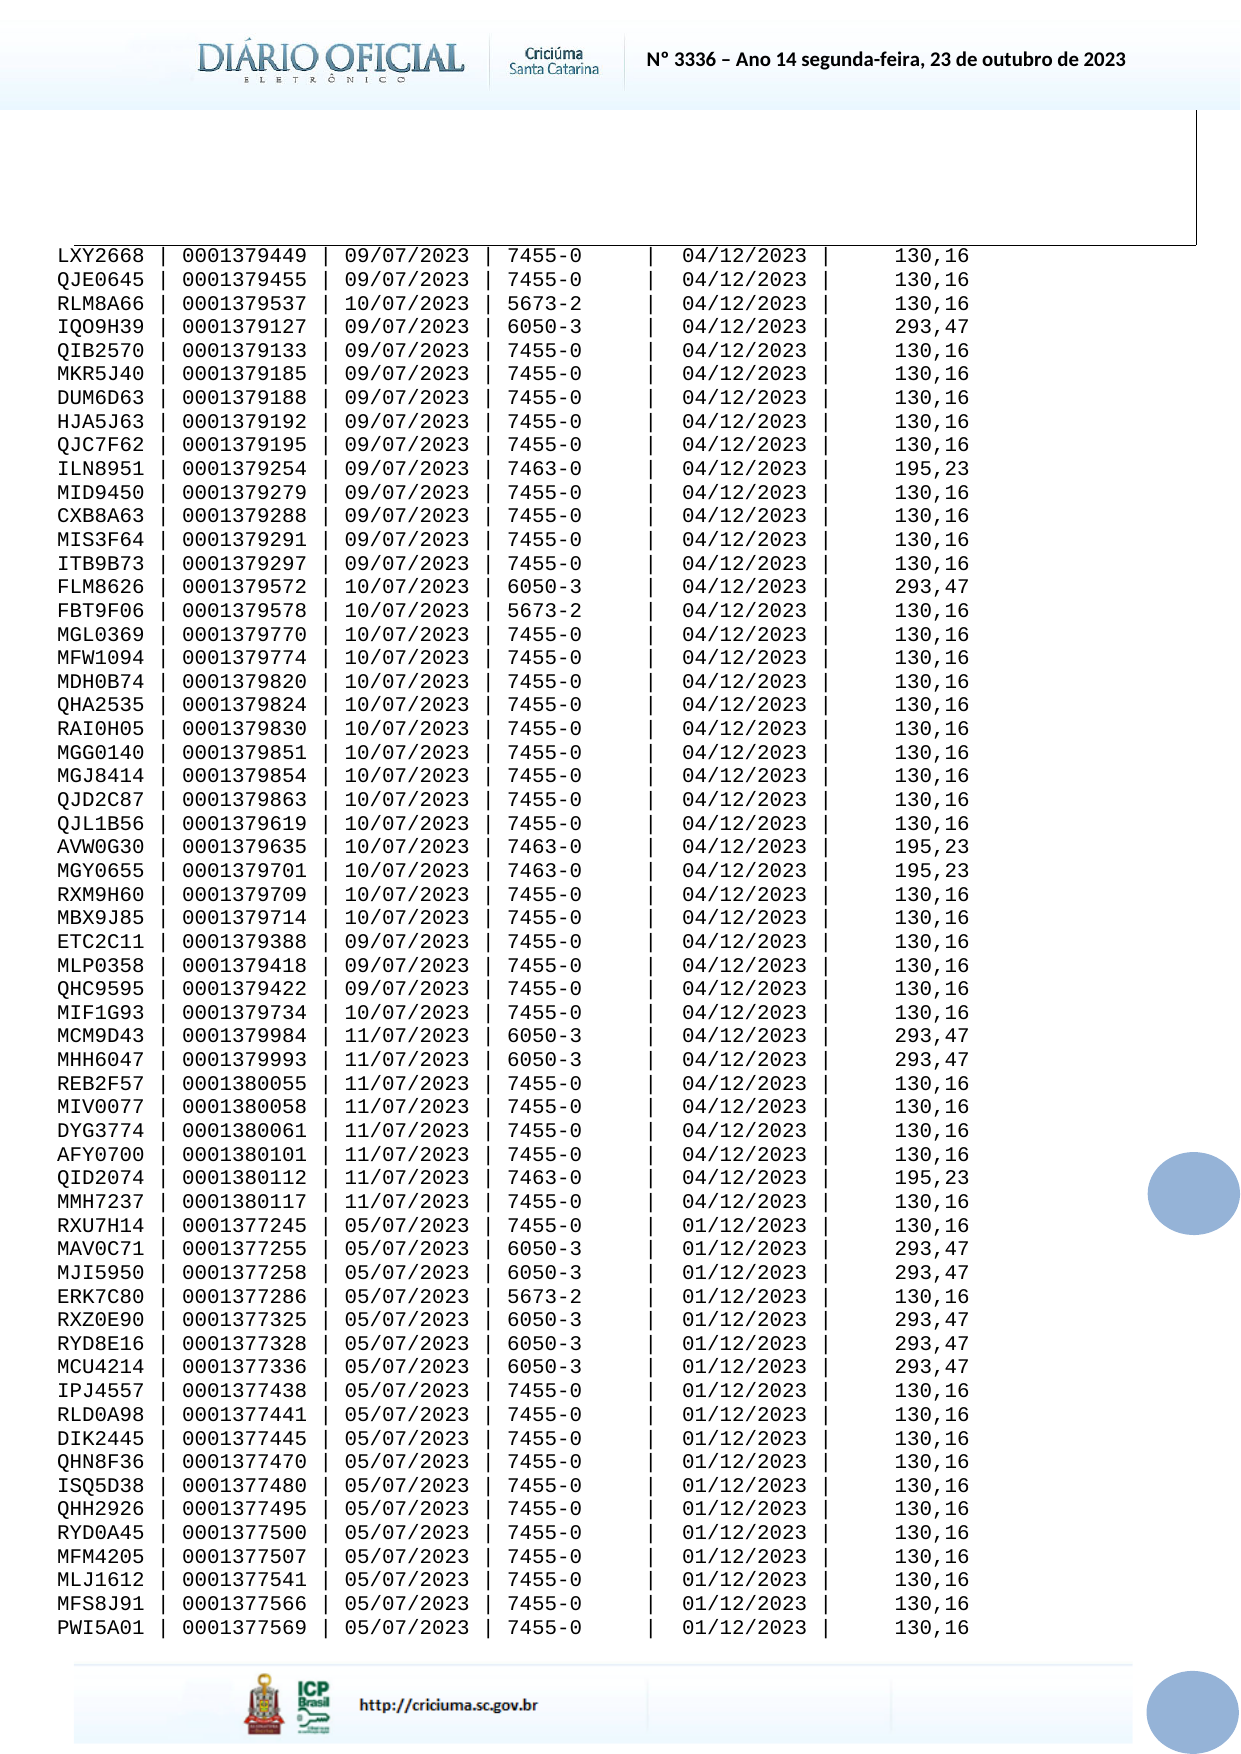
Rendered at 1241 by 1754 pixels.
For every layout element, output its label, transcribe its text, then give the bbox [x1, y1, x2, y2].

text QJL1B56 | 0001379619 | 10/07/2023 | 7455-0 | 04/12/2023 | 130,16 [44, 813, 1196, 836]
text ITB9B73 | 0001379297 | 09/07/2023 | 7455-0 | 04/12/2023 | 130,16 [44, 553, 1196, 576]
text QHH2926 | 0001377495 | 05/07/2023 | 7455-0 | 01/12/2023 | 130,16 [44, 1498, 1196, 1522]
text QJE0645 | 0001379455 | 09/07/2023 | 7455-0 | 04/12/2023 | 130,16 [44, 269, 1196, 292]
text RXU7H14 | 0001377245 | 05/07/2023 | 7455-0 | 01/12/2023 | 130,16 [44, 1215, 1196, 1238]
text FBT9F06 | 0001379578 | 10/07/2023 | 5673-2 | 04/12/2023 | 130,16 [44, 600, 1196, 623]
text AFY0700 | 0001380101 | 11/07/2023 | 7455-0 | 04/12/2023 | 130,16 [44, 1144, 1196, 1167]
text RAI0H05 | 0001379830 | 10/07/2023 | 7455-0 | 04/12/2023 | 130,16 [44, 718, 1196, 742]
text MAV0C71 | 0001377255 | 05/07/2023 | 6050-3 | 01/12/2023 | 293,47 [44, 1238, 1196, 1262]
text RYD8E16 | 0001377328 | 05/07/2023 | 6050-3 | 01/12/2023 | 293,47 [44, 1333, 1196, 1357]
text IPJ4557 | 0001377438 | 05/07/2023 | 7455-0 | 01/12/2023 | 130,16 [44, 1380, 1196, 1404]
text QHC9595 | 0001379422 | 09/07/2023 | 7455-0 | 04/12/2023 | 130,16 [44, 978, 1196, 1002]
text PWI5A01 | 0001377569 | 05/07/2023 | 7455-0 | 01/12/2023 | 130,16 [44, 1617, 1196, 1640]
text MIV0077 | 0001380058 | 11/07/2023 | 7455-0 | 04/12/2023 | 130,16 [44, 1096, 1196, 1120]
text RXM9H60 | 0001379709 | 10/07/2023 | 7455-0 | 04/12/2023 | 130,16 [44, 884, 1196, 907]
text RLM8A66 | 0001379537 | 10/07/2023 | 5673-2 | 04/12/2023 | 130,16 [44, 292, 1196, 316]
text ISQ5D38 | 0001377480 | 05/07/2023 | 7455-0 | 01/12/2023 | 130,16 [44, 1475, 1196, 1498]
text MHH6047 | 0001379993 | 11/07/2023 | 6050-3 | 04/12/2023 | 293,47 [44, 1049, 1196, 1073]
text MGG0140 | 0001379851 | 10/07/2023 | 7455-0 | 04/12/2023 | 130,16 [44, 742, 1196, 765]
text LXY2668 | 0001379449 | 09/07/2023 | 7455-0 | 04/12/2023 | 130,16 [44, 245, 1196, 269]
text DIK2445 | 0001377445 | 05/07/2023 | 7455-0 | 01/12/2023 | 130,16 [44, 1427, 1196, 1451]
text MGJ8414 | 0001379854 | 10/07/2023 | 7455-0 | 04/12/2023 | 130,16 [44, 765, 1196, 789]
text MFM4205 | 0001377507 | 05/07/2023 | 7455-0 | 01/12/2023 | 130,16 [44, 1546, 1196, 1569]
text MLJ1612 | 0001377541 | 05/07/2023 | 7455-0 | 01/12/2023 | 130,16 [44, 1569, 1196, 1593]
text QID2074 | 0001380112 | 11/07/2023 | 7463-0 | 04/12/2023 | 195,23 [44, 1167, 1157, 1191]
text MID9450 | 0001379279 | 09/07/2023 | 7455-0 | 04/12/2023 | 130,16 [44, 482, 1196, 505]
text ILN8951 | 0001379254 | 09/07/2023 | 7463-0 | 04/12/2023 | 195,23 [44, 458, 1196, 482]
text ETC2C11 | 0001379388 | 09/07/2023 | 7455-0 | 04/12/2023 | 130,16 [44, 931, 1196, 954]
text QHN8F36 | 0001377470 | 05/07/2023 | 7455-0 | 01/12/2023 | 130,16 [44, 1451, 1196, 1475]
text MGY0655 | 0001379701 | 10/07/2023 | 7463-0 | 04/12/2023 | 195,23 [44, 860, 1196, 884]
text MKR5J40 | 0001379185 | 09/07/2023 | 7455-0 | 04/12/2023 | 130,16 [44, 363, 1196, 387]
text DYG3774 | 0001380061 | 11/07/2023 | 7455-0 | 04/12/2023 | 130,16 [44, 1120, 1196, 1144]
text MGL0369 | 0001379770 | 10/07/2023 | 7455-0 | 04/12/2023 | 130,16 [44, 623, 1196, 647]
text AVW0G30 | 0001379635 | 10/07/2023 | 7463-0 | 04/12/2023 | 195,23 [44, 836, 1196, 860]
text REB2F57 | 0001380055 | 11/07/2023 | 7455-0 | 04/12/2023 | 130,16 [44, 1073, 1196, 1096]
text HJA5J63 | 0001379192 | 09/07/2023 | 7455-0 | 04/12/2023 | 130,16 [44, 411, 1196, 434]
text QJD2C87 | 0001379863 | 10/07/2023 | 7455-0 | 04/12/2023 | 130,16 [44, 789, 1196, 813]
text MIF1G93 | 0001379734 | 10/07/2023 | 7455-0 | 04/12/2023 | 130,16 [44, 1002, 1196, 1026]
text RYD0A45 | 0001377500 | 05/07/2023 | 7455-0 | 01/12/2023 | 130,16 [44, 1522, 1196, 1546]
text MLP0358 | 0001379418 | 09/07/2023 | 7455-0 | 04/12/2023 | 130,16 [44, 954, 1196, 978]
text MFS8J91 | 0001377566 | 05/07/2023 | 7455-0 | 01/12/2023 | 130,16 [44, 1593, 1196, 1617]
text MDH0B74 | 0001379820 | 10/07/2023 | 7455-0 | 04/12/2023 | 130,16 [44, 671, 1196, 694]
text MBX9J85 | 0001379714 | 10/07/2023 | 7455-0 | 04/12/2023 | 130,16 [44, 907, 1196, 931]
text QJC7F62 | 0001379195 | 09/07/2023 | 7455-0 | 04/12/2023 | 130,16 [44, 434, 1196, 458]
text RLD0A98 | 0001377441 | 05/07/2023 | 7455-0 | 01/12/2023 | 130,16 [44, 1404, 1196, 1427]
text DUM6D63 | 0001379188 | 09/07/2023 | 7455-0 | 04/12/2023 | 130,16 [44, 387, 1196, 411]
text MMH7237 | 0001380117 | 11/07/2023 | 7455-0 | 04/12/2023 | 130,16 [44, 1191, 1153, 1215]
text MFW1094 | 0001379774 | 10/07/2023 | 7455-0 | 04/12/2023 | 130,16 [44, 647, 1196, 671]
text QIB2570 | 0001379133 | 09/07/2023 | 7455-0 | 04/12/2023 | 130,16 [44, 340, 1196, 363]
text QHA2535 | 0001379824 | 10/07/2023 | 7455-0 | 04/12/2023 | 130,16 [44, 694, 1196, 718]
text MCM9D43 | 0001379984 | 11/07/2023 | 6050-3 | 04/12/2023 | 293,47 [44, 1026, 1196, 1049]
text ERK7C80 | 0001377286 | 05/07/2023 | 5673-2 | 01/12/2023 | 130,16 [44, 1286, 1196, 1309]
text IQO9H39 | 0001379127 | 09/07/2023 | 6050-3 | 04/12/2023 | 293,47 [44, 316, 1196, 340]
text RXZ0E90 | 0001377325 | 05/07/2023 | 6050-3 | 01/12/2023 | 293,47 [44, 1309, 1196, 1333]
text FLM8626 | 0001379572 | 10/07/2023 | 6050-3 | 04/12/2023 | 293,47 [44, 576, 1196, 600]
text MCU4214 | 0001377336 | 05/07/2023 | 6050-3 | 01/12/2023 | 293,47 [44, 1357, 1196, 1380]
text MIS3F64 | 0001379291 | 09/07/2023 | 7455-0 | 04/12/2023 | 130,16 [44, 529, 1196, 553]
text MJI5950 | 0001377258 | 05/07/2023 | 6050-3 | 01/12/2023 | 293,47 [44, 1262, 1196, 1286]
text CXB8A63 | 0001379288 | 09/07/2023 | 7455-0 | 04/12/2023 | 130,16 [44, 505, 1196, 529]
